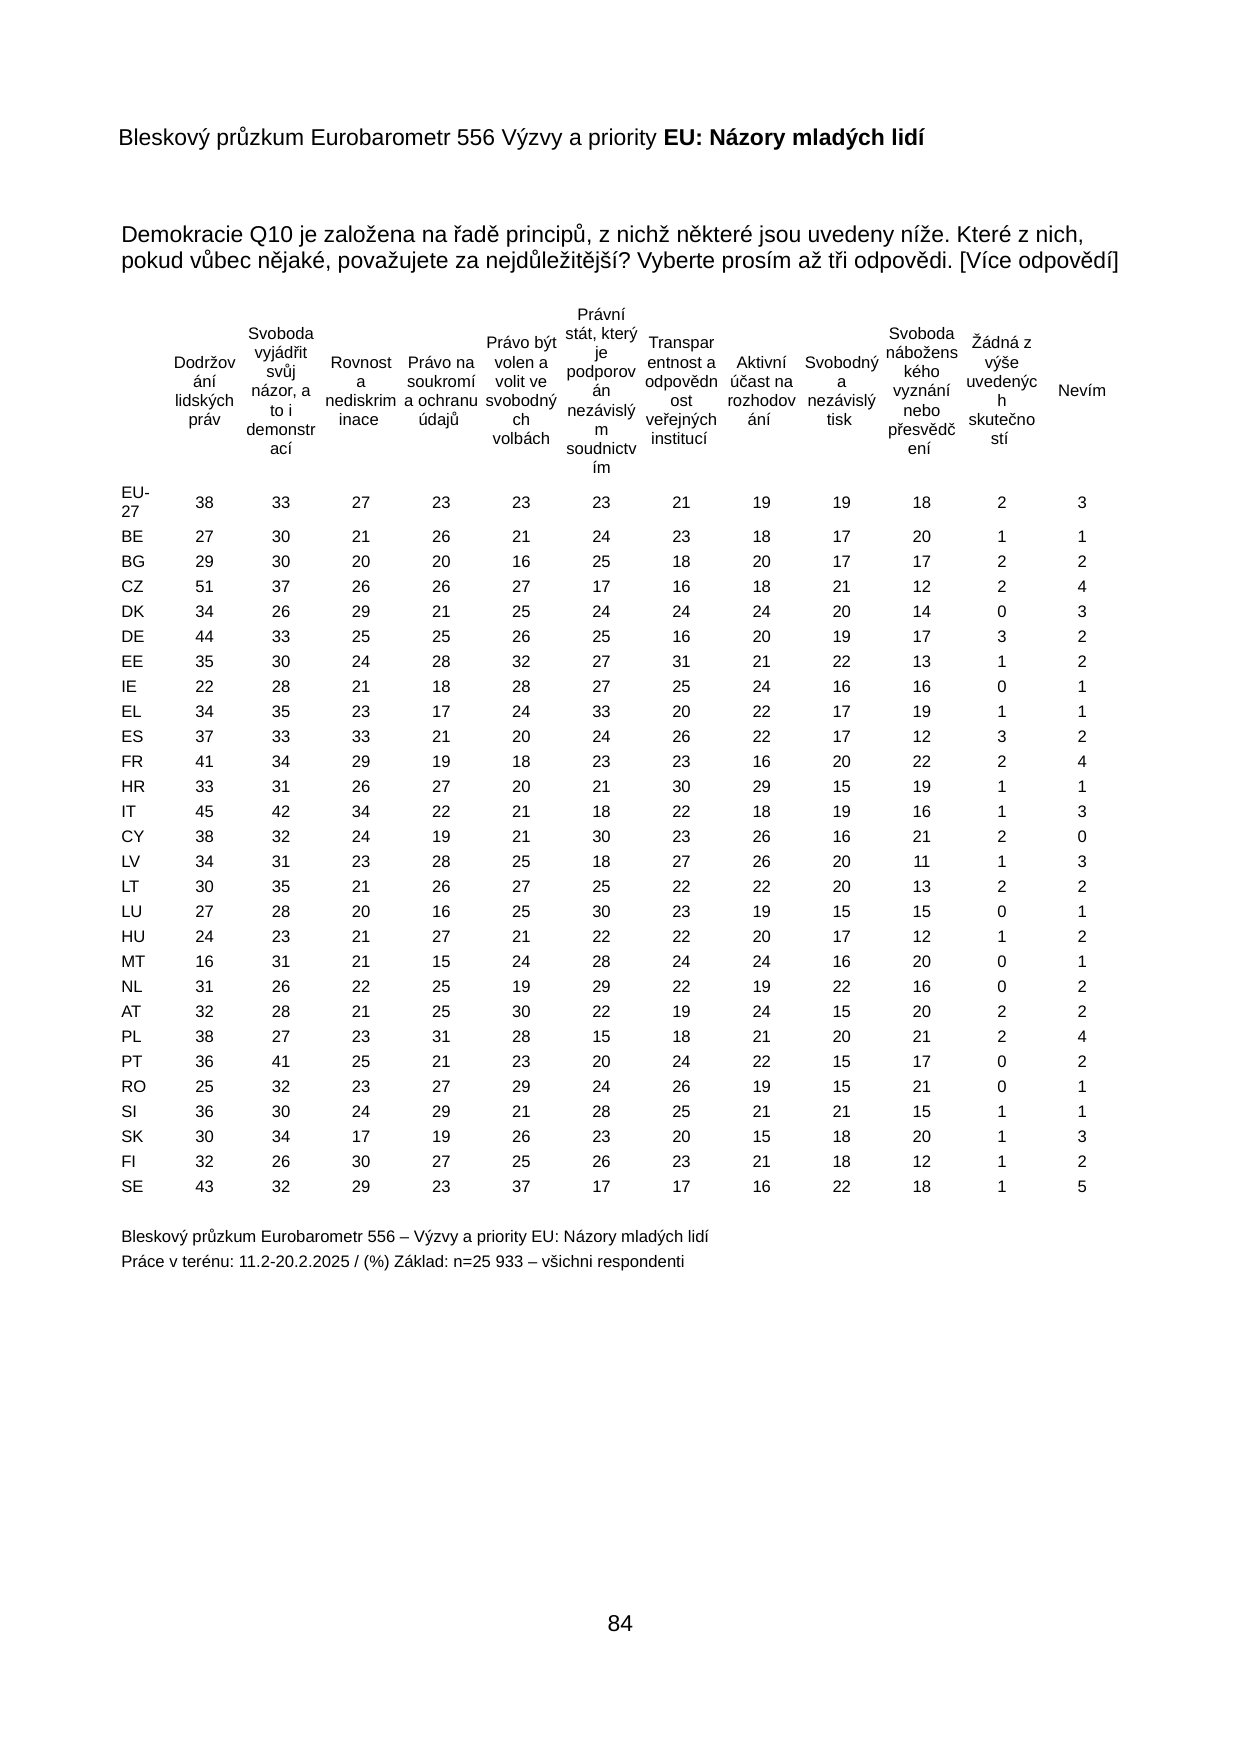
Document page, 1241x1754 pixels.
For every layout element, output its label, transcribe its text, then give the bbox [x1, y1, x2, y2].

table_cell 3 [1042, 849, 1122, 874]
table_cell 2 [962, 1024, 1042, 1049]
table_cell BG [118, 549, 168, 574]
table_cell 24 [721, 599, 801, 624]
table_cell 24 [321, 1099, 401, 1124]
table_cell 23 [321, 849, 401, 874]
table_cell IT [118, 799, 168, 824]
table_cell [241, 1199, 321, 1224]
table_cell 34 [168, 699, 241, 724]
table_cell 29 [481, 1074, 561, 1099]
table_cell 21 [481, 924, 561, 949]
table_cell 18 [801, 1124, 882, 1149]
table_cell 1 [962, 1174, 1042, 1199]
table_cell 24 [721, 999, 801, 1024]
table_cell [962, 1199, 1042, 1224]
table_cell HR [118, 774, 168, 799]
table_cell 25 [641, 1099, 721, 1124]
table_cell 23 [561, 749, 641, 774]
table_cell 15 [882, 899, 962, 924]
table_cell 1 [1042, 774, 1122, 799]
table_cell Žádná z výše uvedených skutečností [962, 302, 1042, 480]
table_cell 35 [168, 649, 241, 674]
table_cell 31 [168, 974, 241, 999]
table_cell 15 [801, 1049, 882, 1074]
table_cell 15 [801, 1074, 882, 1099]
table_cell 21 [561, 774, 641, 799]
table_cell 17 [801, 924, 882, 949]
table_cell 21 [721, 1099, 801, 1124]
table_cell 30 [561, 824, 641, 849]
table_cell 15 [721, 1124, 801, 1149]
table_cell [1042, 277, 1122, 302]
table_cell 18 [882, 480, 962, 524]
table_cell 1 [962, 849, 1042, 874]
table_cell 25 [561, 624, 641, 649]
table_cell 16 [641, 574, 721, 599]
table_cell 23 [641, 1149, 721, 1174]
table_cell [561, 1199, 641, 1224]
table_cell 16 [801, 674, 882, 699]
table_cell 34 [241, 749, 321, 774]
table_cell 24 [168, 924, 241, 949]
table_cell FR [118, 749, 168, 774]
table_cell 15 [801, 999, 882, 1024]
table_cell 45 [168, 799, 241, 824]
table_cell [721, 1199, 801, 1224]
table_cell 36 [168, 1099, 241, 1124]
table_cell PL [118, 1024, 168, 1049]
table_cell 20 [481, 774, 561, 799]
table_cell 30 [561, 899, 641, 924]
table_cell 22 [641, 974, 721, 999]
table_cell 0 [962, 974, 1042, 999]
table_cell [321, 277, 401, 302]
table_cell 17 [882, 624, 962, 649]
table_cell 35 [241, 874, 321, 899]
table_cell 24 [641, 949, 721, 974]
table_cell 19 [721, 480, 801, 524]
table_cell 22 [401, 799, 481, 824]
table_cell 3 [1042, 599, 1122, 624]
table_cell 23 [641, 899, 721, 924]
table_cell 28 [561, 949, 641, 974]
table_cell 21 [641, 480, 721, 524]
table_cell [118, 277, 168, 302]
table_cell 11 [882, 849, 962, 874]
table_cell Rovnost a nediskriminace [321, 302, 401, 480]
table_cell 25 [561, 549, 641, 574]
table_cell 12 [882, 574, 962, 599]
table_cell 51 [168, 574, 241, 599]
table_cell 27 [401, 924, 481, 949]
table_cell 2 [1042, 649, 1122, 674]
table_cell 18 [721, 574, 801, 599]
table_cell 21 [481, 524, 561, 549]
table_cell 13 [882, 874, 962, 899]
table_cell 26 [241, 974, 321, 999]
table_cell 18 [561, 799, 641, 824]
table_cell [962, 277, 1042, 302]
table_cell 33 [241, 480, 321, 524]
table_cell 25 [401, 999, 481, 1024]
table_cell 20 [641, 699, 721, 724]
table_cell 26 [241, 599, 321, 624]
table_cell 32 [241, 1174, 321, 1199]
table_cell 24 [561, 599, 641, 624]
table_cell 20 [561, 1049, 641, 1074]
table_cell 30 [168, 1124, 241, 1149]
table_cell 19 [481, 974, 561, 999]
table_cell 27 [401, 1074, 481, 1099]
table_cell 20 [321, 899, 401, 924]
table_cell 22 [721, 874, 801, 899]
table_cell 34 [168, 599, 241, 624]
table_cell 3 [962, 624, 1042, 649]
table_cell 24 [641, 599, 721, 624]
table_cell 33 [321, 724, 401, 749]
table_cell Právo být volen a volit ve svobodných volbách [481, 302, 561, 480]
table_cell 2 [1042, 874, 1122, 899]
table_cell 21 [401, 599, 481, 624]
table_cell 15 [561, 1024, 641, 1049]
table_cell Bleskový průzkum Eurobarometr 556 – Výzvy a priority EU: Názory mladých lidí [118, 1224, 1122, 1249]
table_cell 34 [321, 799, 401, 824]
table_cell 21 [321, 524, 401, 549]
table_cell 33 [241, 724, 321, 749]
table_cell 23 [321, 1024, 401, 1049]
table_cell 43 [168, 1174, 241, 1199]
table_cell 23 [561, 1124, 641, 1149]
table_header Demokracie Q10 je založena na řadě principů, z nichž některé jsou uvedeny níže. Které z nich, pokud vůbec nějaké, považujete za nejdůležitější? Vyberte prosím až tři odpovědi. [Více odpovědí] [118, 218, 1122, 277]
table_cell 26 [721, 849, 801, 874]
table_cell 28 [241, 999, 321, 1024]
table_cell [641, 1199, 721, 1224]
table_cell 19 [721, 899, 801, 924]
table_cell 23 [641, 824, 721, 849]
table_cell 12 [882, 1149, 962, 1174]
table_cell 20 [882, 1124, 962, 1149]
table_cell 16 [721, 749, 801, 774]
table_cell 38 [168, 824, 241, 849]
table_cell 16 [801, 824, 882, 849]
table_cell 21 [882, 1074, 962, 1099]
table_cell 38 [168, 1024, 241, 1049]
table_cell 21 [801, 574, 882, 599]
table_cell [481, 1199, 561, 1224]
table_cell 23 [481, 1049, 561, 1074]
table_cell 37 [168, 724, 241, 749]
table_cell 25 [481, 899, 561, 924]
table_cell 2 [1042, 624, 1122, 649]
table_cell 16 [401, 899, 481, 924]
table_cell 20 [801, 1024, 882, 1049]
table_cell 20 [721, 624, 801, 649]
table_cell 23 [321, 699, 401, 724]
table_cell 0 [962, 1049, 1042, 1074]
table_cell 21 [321, 949, 401, 974]
table_cell 33 [561, 699, 641, 724]
table_cell 25 [641, 674, 721, 699]
table_cell 18 [641, 1024, 721, 1049]
table_cell EL [118, 699, 168, 724]
table_cell 35 [241, 699, 321, 724]
table_cell 0 [962, 949, 1042, 974]
table_cell [1042, 1199, 1122, 1224]
table_cell 22 [721, 699, 801, 724]
table_cell 34 [241, 1124, 321, 1149]
table_cell 32 [481, 649, 561, 674]
table_cell 18 [721, 524, 801, 549]
table_cell 17 [801, 724, 882, 749]
table_cell BE [118, 524, 168, 549]
table_cell 17 [882, 1049, 962, 1074]
table_cell 18 [641, 549, 721, 574]
table_cell 0 [1042, 824, 1122, 849]
table_cell 32 [241, 1074, 321, 1099]
table_cell [401, 1199, 481, 1224]
table_cell 23 [401, 480, 481, 524]
table_cell [118, 1199, 168, 1224]
table_cell 23 [641, 749, 721, 774]
table_cell 1 [1042, 949, 1122, 974]
table_cell 21 [321, 874, 401, 899]
table_cell 27 [321, 480, 401, 524]
table_cell 26 [401, 524, 481, 549]
table_cell MT [118, 949, 168, 974]
table_cell 28 [241, 674, 321, 699]
table_cell 20 [801, 749, 882, 774]
table_cell Práce v terénu: 11.2-20.2.2025 / (%) Základ: n=25 933 – všichni respondenti [118, 1249, 1122, 1274]
table_cell 26 [641, 724, 721, 749]
table_cell 44 [168, 624, 241, 649]
table_cell [168, 277, 241, 302]
table_cell EU-27 [118, 480, 168, 524]
table_cell 2 [1042, 924, 1122, 949]
table_cell 30 [241, 1099, 321, 1124]
table_cell 28 [481, 674, 561, 699]
table_cell 34 [168, 849, 241, 874]
table_cell IE [118, 674, 168, 699]
table_cell 30 [241, 549, 321, 574]
table_cell 19 [801, 480, 882, 524]
table_cell 1 [962, 649, 1042, 674]
table_cell 1 [962, 1149, 1042, 1174]
table_cell 15 [882, 1099, 962, 1124]
table_cell 21 [481, 799, 561, 824]
table_cell 23 [401, 1174, 481, 1199]
table_cell 30 [641, 774, 721, 799]
table_cell 13 [882, 649, 962, 674]
table_cell 29 [321, 599, 401, 624]
table_cell 2 [962, 824, 1042, 849]
table_cell 1 [962, 799, 1042, 824]
table_cell 19 [401, 824, 481, 849]
table_cell 24 [561, 524, 641, 549]
table_cell 20 [481, 724, 561, 749]
table_cell Svoboda náboženského vyznání nebo přesvědčení [882, 302, 962, 480]
table_cell 24 [721, 949, 801, 974]
table_cell [641, 277, 721, 302]
table_cell [801, 277, 882, 302]
table_cell CZ [118, 574, 168, 599]
table_cell 22 [801, 1174, 882, 1199]
table_cell 32 [241, 824, 321, 849]
table_cell 1 [1042, 674, 1122, 699]
table_cell 16 [481, 549, 561, 574]
table_cell 16 [168, 949, 241, 974]
table_cell AT [118, 999, 168, 1024]
table_cell 28 [401, 649, 481, 674]
table_cell 29 [321, 749, 401, 774]
table_cell 1 [962, 774, 1042, 799]
table_cell 27 [641, 849, 721, 874]
table_cell 1 [1042, 699, 1122, 724]
table_cell NL [118, 974, 168, 999]
table_cell 12 [882, 724, 962, 749]
table_cell 25 [401, 974, 481, 999]
table_cell 26 [481, 1124, 561, 1149]
table_cell 1 [962, 924, 1042, 949]
table_cell 22 [641, 924, 721, 949]
table_cell 20 [882, 949, 962, 974]
table_cell 26 [641, 1074, 721, 1099]
table_cell [321, 1199, 401, 1224]
table_cell HU [118, 924, 168, 949]
table_cell 41 [168, 749, 241, 774]
table_cell 20 [801, 599, 882, 624]
table_cell 31 [401, 1024, 481, 1049]
table_cell DK [118, 599, 168, 624]
table_cell [561, 277, 641, 302]
table_cell 3 [1042, 480, 1122, 524]
table_cell 0 [962, 899, 1042, 924]
table_cell 2 [962, 749, 1042, 774]
table_cell 22 [168, 674, 241, 699]
table_cell 22 [801, 974, 882, 999]
table_cell 22 [641, 799, 721, 824]
table_cell 31 [241, 774, 321, 799]
table_cell 20 [801, 874, 882, 899]
table_cell 23 [561, 480, 641, 524]
table_cell 19 [641, 999, 721, 1024]
table_cell [481, 277, 561, 302]
table_cell 22 [321, 974, 401, 999]
table_cell LU [118, 899, 168, 924]
table_cell 29 [721, 774, 801, 799]
table_cell 22 [561, 999, 641, 1024]
table_cell Právo na soukromí a ochranu údajů [401, 302, 481, 480]
table_cell 27 [168, 899, 241, 924]
table_cell 21 [801, 1099, 882, 1124]
table_cell 5 [1042, 1174, 1122, 1199]
table_cell 25 [321, 624, 401, 649]
table_cell 17 [801, 699, 882, 724]
table_cell 19 [401, 749, 481, 774]
table_cell 16 [721, 1174, 801, 1199]
table_cell 27 [561, 674, 641, 699]
table_cell 17 [882, 549, 962, 574]
table_cell 26 [241, 1149, 321, 1174]
table_cell 27 [481, 574, 561, 599]
table_cell 22 [641, 874, 721, 899]
table_cell Nevím [1042, 302, 1122, 480]
table_cell 30 [241, 524, 321, 549]
table_cell 28 [241, 899, 321, 924]
table_cell 31 [641, 649, 721, 674]
table_cell RO [118, 1074, 168, 1099]
table_cell 12 [882, 924, 962, 949]
table_cell 2 [1042, 549, 1122, 574]
table_cell 20 [801, 849, 882, 874]
table_cell 14 [882, 599, 962, 624]
table_cell LT [118, 874, 168, 899]
table_cell 21 [321, 924, 401, 949]
table_cell 4 [1042, 749, 1122, 774]
table_cell 18 [481, 749, 561, 774]
table_cell 25 [481, 849, 561, 874]
table_cell 21 [321, 674, 401, 699]
table_cell [882, 277, 962, 302]
table_cell 4 [1042, 1024, 1122, 1049]
table_cell [241, 277, 321, 302]
table_cell 1 [1042, 899, 1122, 924]
table_cell [118, 302, 168, 480]
table_cell 1 [1042, 1099, 1122, 1124]
table_cell 37 [241, 574, 321, 599]
table_cell 23 [241, 924, 321, 949]
table_cell 21 [481, 824, 561, 849]
table_cell 22 [721, 1049, 801, 1074]
table_cell 3 [962, 724, 1042, 749]
table_cell SK [118, 1124, 168, 1149]
table_cell 29 [168, 549, 241, 574]
table_cell 1 [1042, 1074, 1122, 1099]
table_cell 32 [168, 999, 241, 1024]
table_cell 22 [801, 649, 882, 674]
table_cell 24 [561, 1074, 641, 1099]
table_cell 2 [962, 874, 1042, 899]
table_cell 19 [721, 1074, 801, 1099]
table_cell PT [118, 1049, 168, 1074]
table_cell 19 [882, 699, 962, 724]
table_cell 0 [962, 1074, 1042, 1099]
table_cell 25 [481, 1149, 561, 1174]
table_cell 25 [481, 599, 561, 624]
table_cell 21 [721, 1149, 801, 1174]
table_cell [721, 277, 801, 302]
table_cell [801, 1199, 882, 1224]
table_cell 26 [721, 824, 801, 849]
table_cell 22 [721, 724, 801, 749]
table_cell 20 [882, 524, 962, 549]
table_cell 41 [241, 1049, 321, 1074]
table_cell 27 [561, 649, 641, 674]
table_cell 24 [321, 824, 401, 849]
table_cell 17 [561, 574, 641, 599]
table_cell 25 [168, 1074, 241, 1099]
table_cell 21 [321, 999, 401, 1024]
table_cell CY [118, 824, 168, 849]
table_cell 20 [321, 549, 401, 574]
table_cell 21 [481, 1099, 561, 1124]
table_cell 31 [241, 849, 321, 874]
table_cell Svobodný a nezávislý tisk [801, 302, 882, 480]
table_cell 30 [241, 649, 321, 674]
table_cell 2 [1042, 999, 1122, 1024]
table_cell 21 [401, 1049, 481, 1074]
table_cell 2 [962, 480, 1042, 524]
table_cell 3 [1042, 799, 1122, 824]
table_cell 24 [321, 649, 401, 674]
table_cell 21 [401, 724, 481, 749]
table_cell 18 [561, 849, 641, 874]
table_cell 30 [481, 999, 561, 1024]
table_cell 25 [561, 874, 641, 899]
table_cell 25 [321, 1049, 401, 1074]
table_cell 24 [641, 1049, 721, 1074]
table_cell SI [118, 1099, 168, 1124]
table_cell 17 [561, 1174, 641, 1199]
table_cell 18 [721, 799, 801, 824]
table_cell 24 [721, 674, 801, 699]
table_cell Transparentnost a odpovědnost veřejných institucí [641, 302, 721, 480]
table_cell 30 [321, 1149, 401, 1174]
table_cell DE [118, 624, 168, 649]
table_cell LV [118, 849, 168, 874]
table_cell 2 [1042, 1149, 1122, 1174]
table_cell 2 [1042, 724, 1122, 749]
table_cell 26 [481, 624, 561, 649]
table_cell [168, 1199, 241, 1224]
table_cell 27 [401, 1149, 481, 1174]
table_cell 29 [561, 974, 641, 999]
table_cell 24 [481, 949, 561, 974]
table_cell 1 [962, 524, 1042, 549]
table_cell 26 [401, 574, 481, 599]
table_cell 20 [401, 549, 481, 574]
table_cell 28 [401, 849, 481, 874]
table_cell 4 [1042, 574, 1122, 599]
table_cell 2 [1042, 974, 1122, 999]
table_cell 1 [962, 1124, 1042, 1149]
table_cell 18 [401, 674, 481, 699]
table_cell 17 [321, 1124, 401, 1149]
table_cell [401, 277, 481, 302]
table_cell 22 [882, 749, 962, 774]
table_cell 15 [801, 774, 882, 799]
table_cell 31 [241, 949, 321, 974]
table_cell 2 [1042, 1049, 1122, 1074]
table_cell 20 [721, 924, 801, 949]
table_cell 42 [241, 799, 321, 824]
table_cell 2 [962, 549, 1042, 574]
table_cell 2 [962, 574, 1042, 599]
table_cell 25 [401, 624, 481, 649]
table_cell 22 [561, 924, 641, 949]
table_cell 20 [721, 549, 801, 574]
table_cell 21 [721, 1024, 801, 1049]
table_cell 27 [481, 874, 561, 899]
table_cell 29 [321, 1174, 401, 1199]
table_cell 30 [168, 874, 241, 899]
table_cell Aktivní účast na rozhodování [721, 302, 801, 480]
table_cell Svoboda vyjádřit svůj názor, a to i demonstrací [241, 302, 321, 480]
table_cell 24 [561, 724, 641, 749]
table_cell 21 [721, 649, 801, 674]
table_cell 2 [962, 999, 1042, 1024]
table_cell 37 [481, 1174, 561, 1199]
table_cell ES [118, 724, 168, 749]
table_cell 16 [801, 949, 882, 974]
table_cell 0 [962, 599, 1042, 624]
table_cell 16 [882, 799, 962, 824]
table_cell 21 [882, 824, 962, 849]
table_cell SE [118, 1174, 168, 1199]
table_cell 20 [882, 999, 962, 1024]
table_cell 36 [168, 1049, 241, 1074]
table_cell 32 [168, 1149, 241, 1174]
table_cell 19 [401, 1124, 481, 1149]
table_cell 1 [1042, 524, 1122, 549]
table_cell 15 [801, 899, 882, 924]
table_cell 17 [801, 524, 882, 549]
table_cell 19 [801, 799, 882, 824]
table_cell 23 [321, 1074, 401, 1099]
table_cell 29 [401, 1099, 481, 1124]
table_cell 20 [641, 1124, 721, 1149]
table_cell Dodržování lidských práv [168, 302, 241, 480]
table_cell Právní stát, který je podporován nezávislým soudnictvím [561, 302, 641, 480]
table_cell 17 [801, 549, 882, 574]
table_cell 19 [801, 624, 882, 649]
table_cell 27 [401, 774, 481, 799]
table_cell EE [118, 649, 168, 674]
table_cell 27 [168, 524, 241, 549]
table_cell 28 [481, 1024, 561, 1049]
table_cell 16 [641, 624, 721, 649]
table_cell 23 [641, 524, 721, 549]
table_cell 19 [882, 774, 962, 799]
table_cell 17 [641, 1174, 721, 1199]
table_cell 18 [882, 1174, 962, 1199]
table_cell 21 [882, 1024, 962, 1049]
table_cell 15 [401, 949, 481, 974]
table_cell 33 [168, 774, 241, 799]
table_cell 26 [321, 774, 401, 799]
table_cell 19 [721, 974, 801, 999]
table_cell 28 [561, 1099, 641, 1124]
table_cell 24 [481, 699, 561, 724]
table_cell 26 [321, 574, 401, 599]
table_cell 16 [882, 974, 962, 999]
table_cell 26 [401, 874, 481, 899]
table_cell 33 [241, 624, 321, 649]
table_cell 1 [962, 1099, 1042, 1124]
table_cell 18 [801, 1149, 882, 1174]
table_cell 38 [168, 480, 241, 524]
table_cell 27 [241, 1024, 321, 1049]
table_cell 0 [962, 674, 1042, 699]
table_cell 17 [401, 699, 481, 724]
table_cell 16 [882, 674, 962, 699]
table_cell 26 [561, 1149, 641, 1174]
table_cell [882, 1199, 962, 1224]
table_cell 23 [481, 480, 561, 524]
table_cell 3 [1042, 1124, 1122, 1149]
table_cell 1 [962, 699, 1042, 724]
table_cell FI [118, 1149, 168, 1174]
